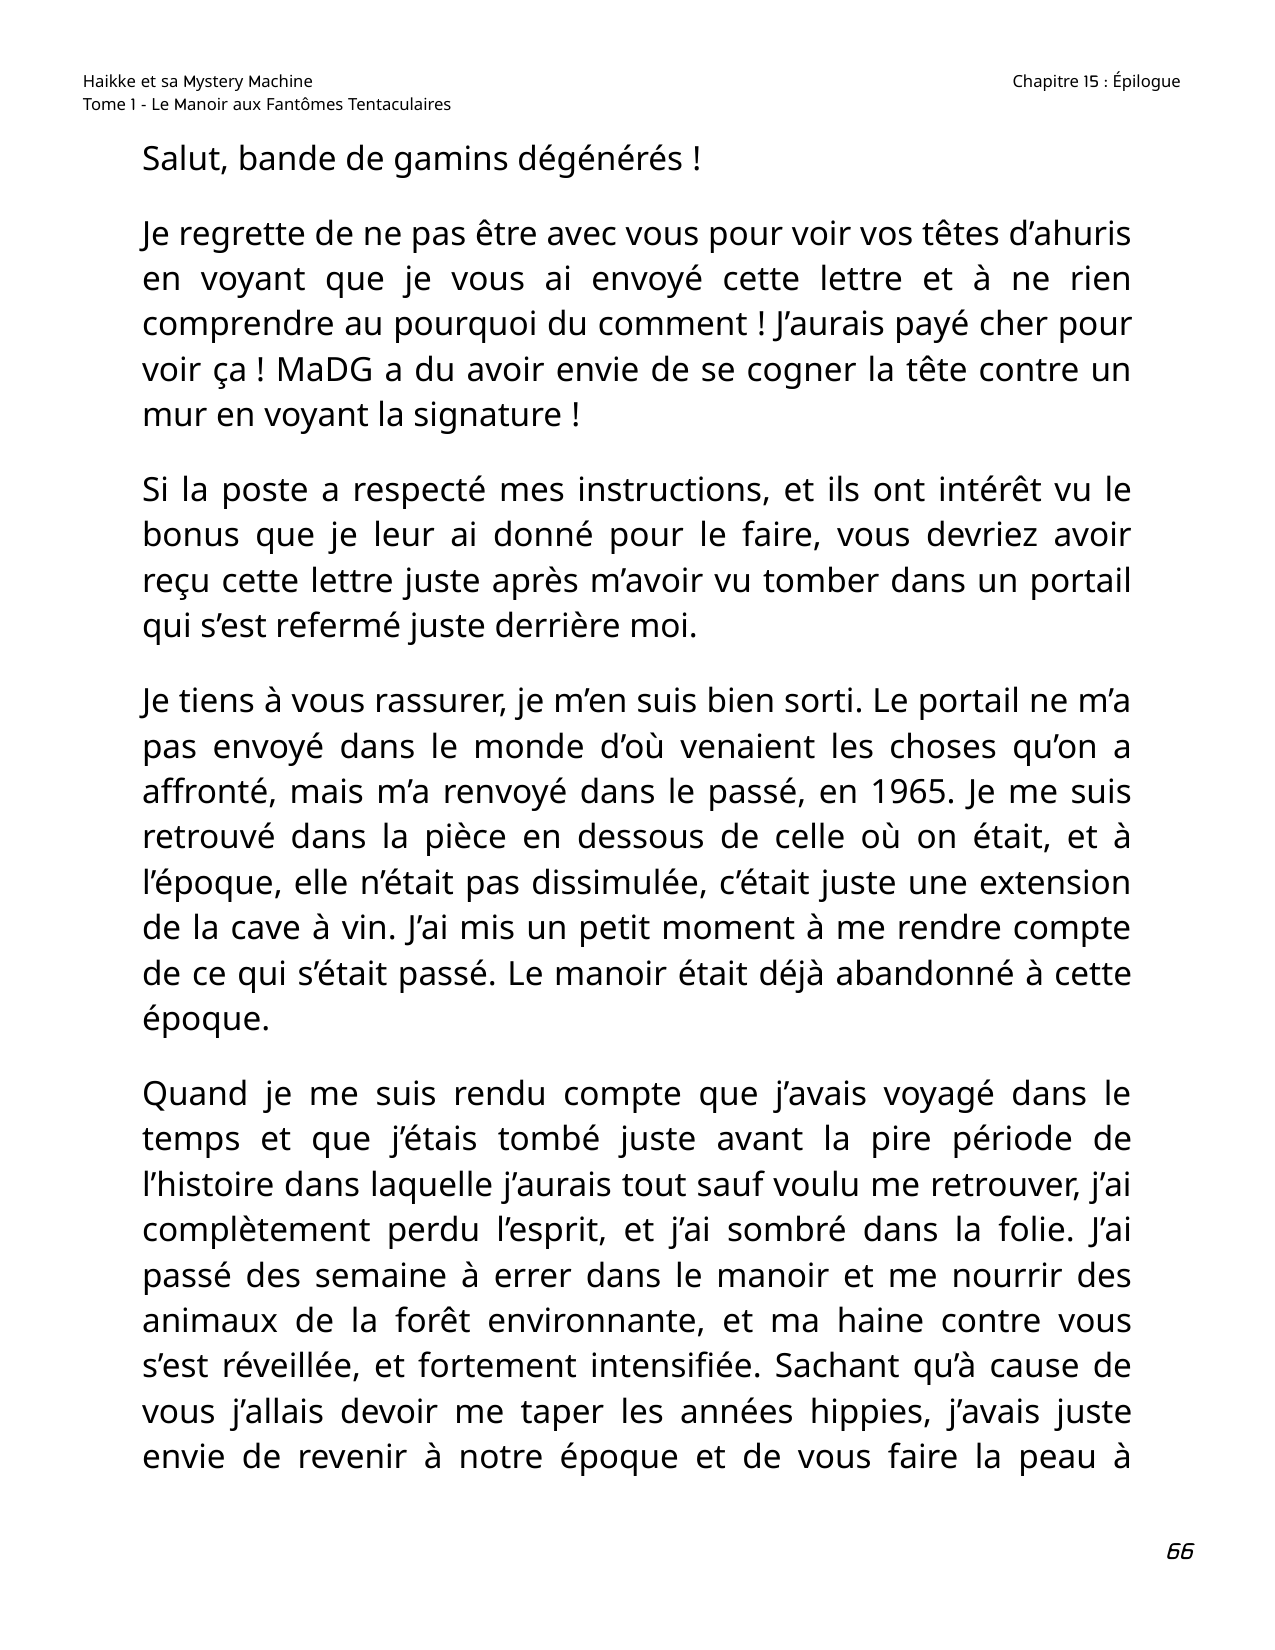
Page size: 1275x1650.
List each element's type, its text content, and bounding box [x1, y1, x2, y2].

text Quand je me suis rendu compte que j’avais voyagé dans le temps et que j’étais tombé juste avant la pire période de l’histoire dans laquelle j’aurais tout sauf voulu me retrouver, j’ai complètement perdu l’esprit, et j’ai sombré dans la folie. J’ai passé des semaine à errer dans le manoir et me nourrir des animaux de la forêt environnante, et ma haine contre vous s’est réveillée, et fortement intensifiée. Sachant qu’à cause de vous j’allais devoir me taper les années hippies, j’avais juste envie de revenir à notre époque et de vous faire la peau à [142, 1070, 1133, 1478]
text Je tiens à vous rassurer, je m’en suis bien sorti. Le portail ne m’a pas envoyé dans le monde d’où venaient les choses qu’on a affronté, mais m’a renvoyé dans le passé, en 1965. Je me suis retrouvé dans la pièce en dessous de celle où on était, et à l’époque, elle n’était pas dissimulée, c’était juste une extension de la cave à vin. J’ai mis un petit moment à me rendre compte de ce qui s’était passé. Le manoir était déjà abandonné à cette époque. [142, 677, 1133, 1040]
text Je regrette de ne pas être avec vous pour voir vos têtes d’ahuris en voyant que je vous ai envoyé cette lettre et à ne rien comprendre au pourquoi du comment ! J’aurais payé cher pour voir ça ! MaDG a du avoir envie de se cogner la tête contre un mur en voyant la signature ! [142, 209, 1133, 436]
text Salut, bande de gamins dégénérés ! [142, 134, 1133, 180]
text Si la poste a respecté mes instructions, et ils ont intérêt vu le bonus que je leur ai donné pour le faire, vous devriez avoir reçu cette lettre juste après m’avoir vu tomber dans un portail qui s’est refermé juste derrière moi. [142, 466, 1133, 647]
